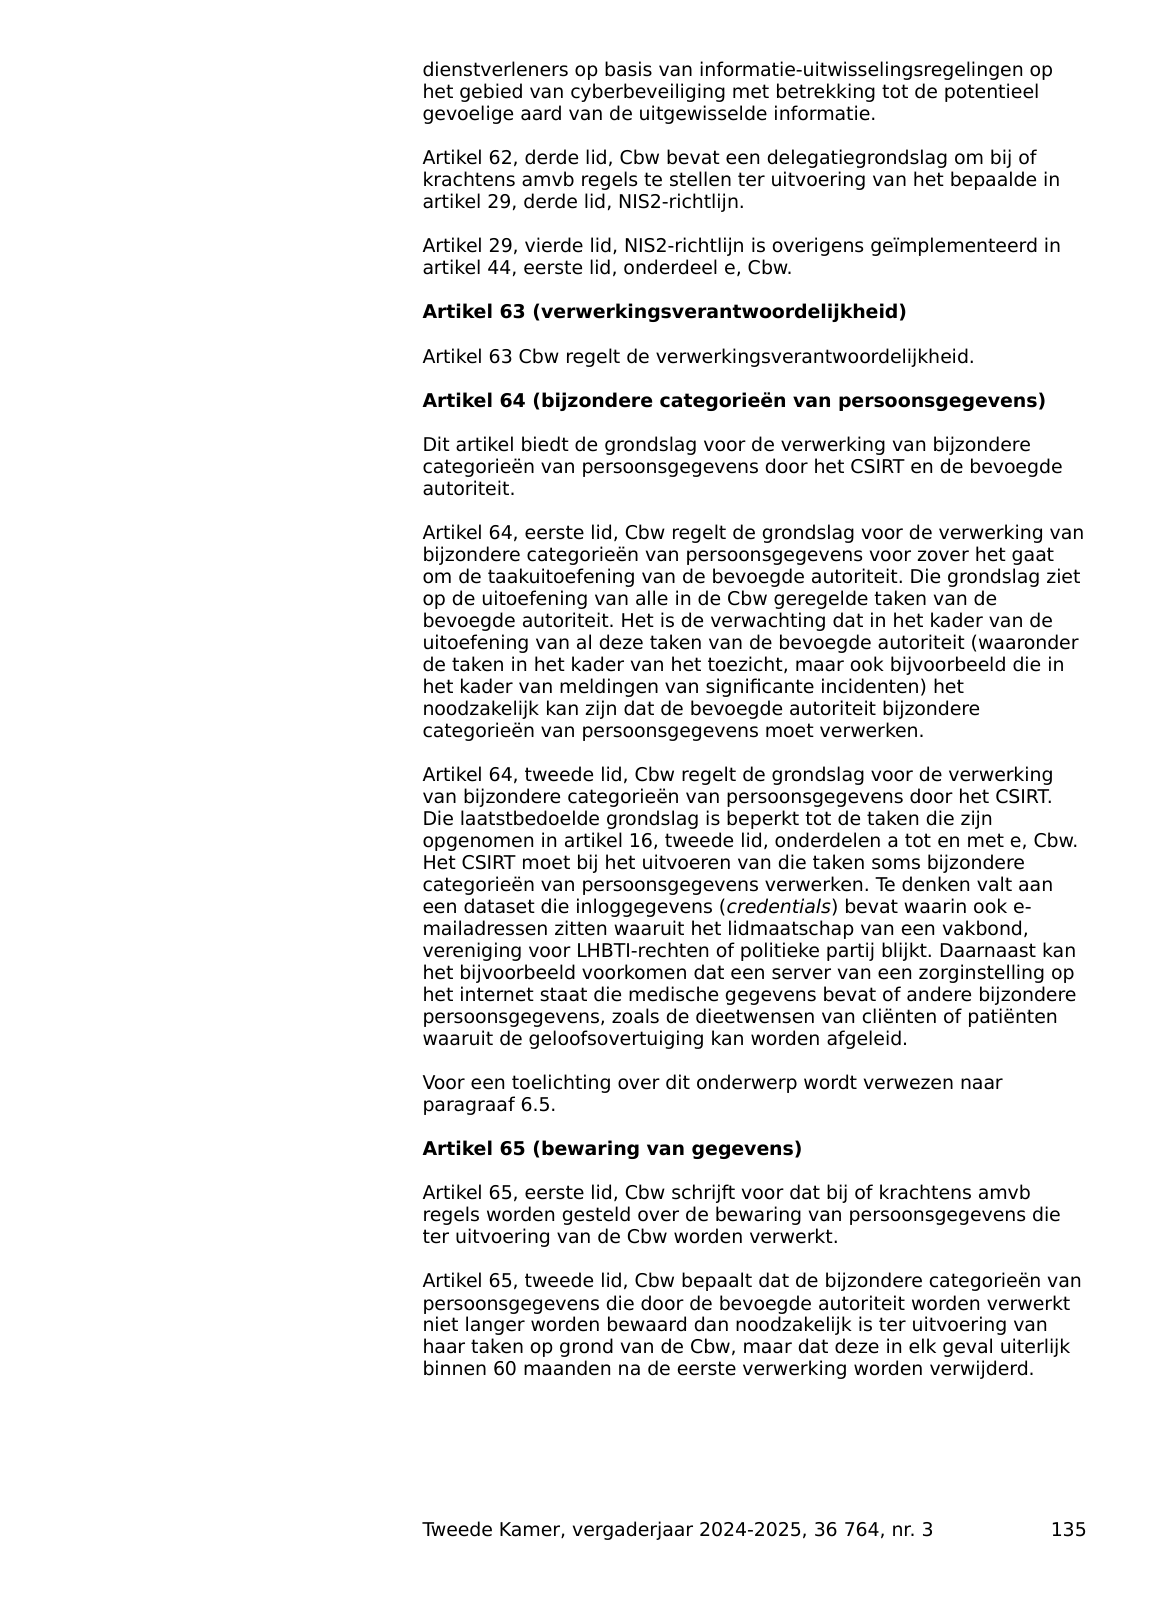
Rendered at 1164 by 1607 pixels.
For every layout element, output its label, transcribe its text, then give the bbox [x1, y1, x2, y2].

text Dit artikel biedt de grondslag voor de verwerking van bijzondere categorieën van persoonsgegevens door het CSIRT en de bevoegde autoriteit. [422, 434, 1087, 500]
subtitle Artikel 64 (bijzondere categorieën van persoonsgegevens) [422, 390, 1087, 412]
text Artikel 64, tweede lid, Cbw regelt de grondslag voor de verwerking van bijzondere categorieën van persoonsgegevens door het CSIRT. Die laatstbedoelde grondslag is beperkt tot de taken die zijn opgenomen in artikel 16, tweede lid, onderdelen a tot en met e, Cbw. Het CSIRT moet bij het uitvoeren van die taken soms bijzondere categorieën van persoonsgegevens verwerken. Te denken valt aan een dataset die inloggegevens (credentials) bevat waarin ook e-mailadressen zitten waaruit het lidmaatschap van een vakbond, vereniging voor LHBTI-rechten of politieke partij blijkt. Daarnaast kan het bijvoorbeeld voorkomen dat een server van een zorginstelling op het internet staat die medische gegevens bevat of andere bijzondere persoonsgegevens, zoals de dieetwensen van cliënten of patiënten waaruit de geloofsovertuiging kan worden afgeleid. [422, 764, 1087, 1050]
text dienstverleners op basis van informatie-uitwisselingsregelingen op het gebied van cyberbeveiliging met betrekking tot de potentieel gevoelige aard van de uitgewisselde informatie. [422, 59, 1087, 125]
text Artikel 63 Cbw regelt de verwerkingsverantwoordelijkheid. [422, 346, 1087, 368]
text Artikel 64, eerste lid, Cbw regelt de grondslag voor de verwerking van bijzondere categorieën van persoonsgegevens voor zover het gaat om de taakuitoefening van de bevoegde autoriteit. Die grondslag ziet op de uitoefening van alle in de Cbw geregelde taken van de bevoegde autoriteit. Het is de verwachting dat in het kader van de uitoefening van al deze taken van de bevoegde autoriteit (waaronder de taken in het kader van het toezicht, maar ook bijvoorbeeld die in het kader van meldingen van significante incidenten) het noodzakelijk kan zijn dat de bevoegde autoriteit bijzondere categorieën van persoonsgegevens moet verwerken. [422, 522, 1087, 742]
text Artikel 65, eerste lid, Cbw schrijft voor dat bij of krachtens amvb regels worden gesteld over de bewaring van persoonsgegevens die ter uitvoering van de Cbw worden verwerkt. [422, 1182, 1087, 1248]
text Artikel 62, derde lid, Cbw bevat een delegatiegrondslag om bij of krachtens amvb regels te stellen ter uitvoering van het bepaalde in artikel 29, derde lid, NIS2-richtlijn. [422, 147, 1087, 213]
text Artikel 65, tweede lid, Cbw bepaalt dat de bijzondere categorieën van persoonsgegevens die door de bevoegde autoriteit worden verwerkt niet langer worden bewaard dan noodzakelijk is ter uitvoering van haar taken op grond van de Cbw, maar dat deze in elk geval uiterlijk binnen 60 maanden na de eerste verwerking worden verwijderd. [422, 1270, 1087, 1380]
text Artikel 29, vierde lid, NIS2-richtlijn is overigens geïmplementeerd in artikel 44, eerste lid, onderdeel e, Cbw. [422, 235, 1087, 279]
text Voor een toelichting over dit onderwerp wordt verwezen naar paragraaf 6.5. [422, 1072, 1087, 1116]
subtitle Artikel 65 (bewaring van gegevens) [422, 1138, 1087, 1160]
subtitle Artikel 63 (verwerkingsverantwoordelijkheid) [422, 301, 1087, 323]
